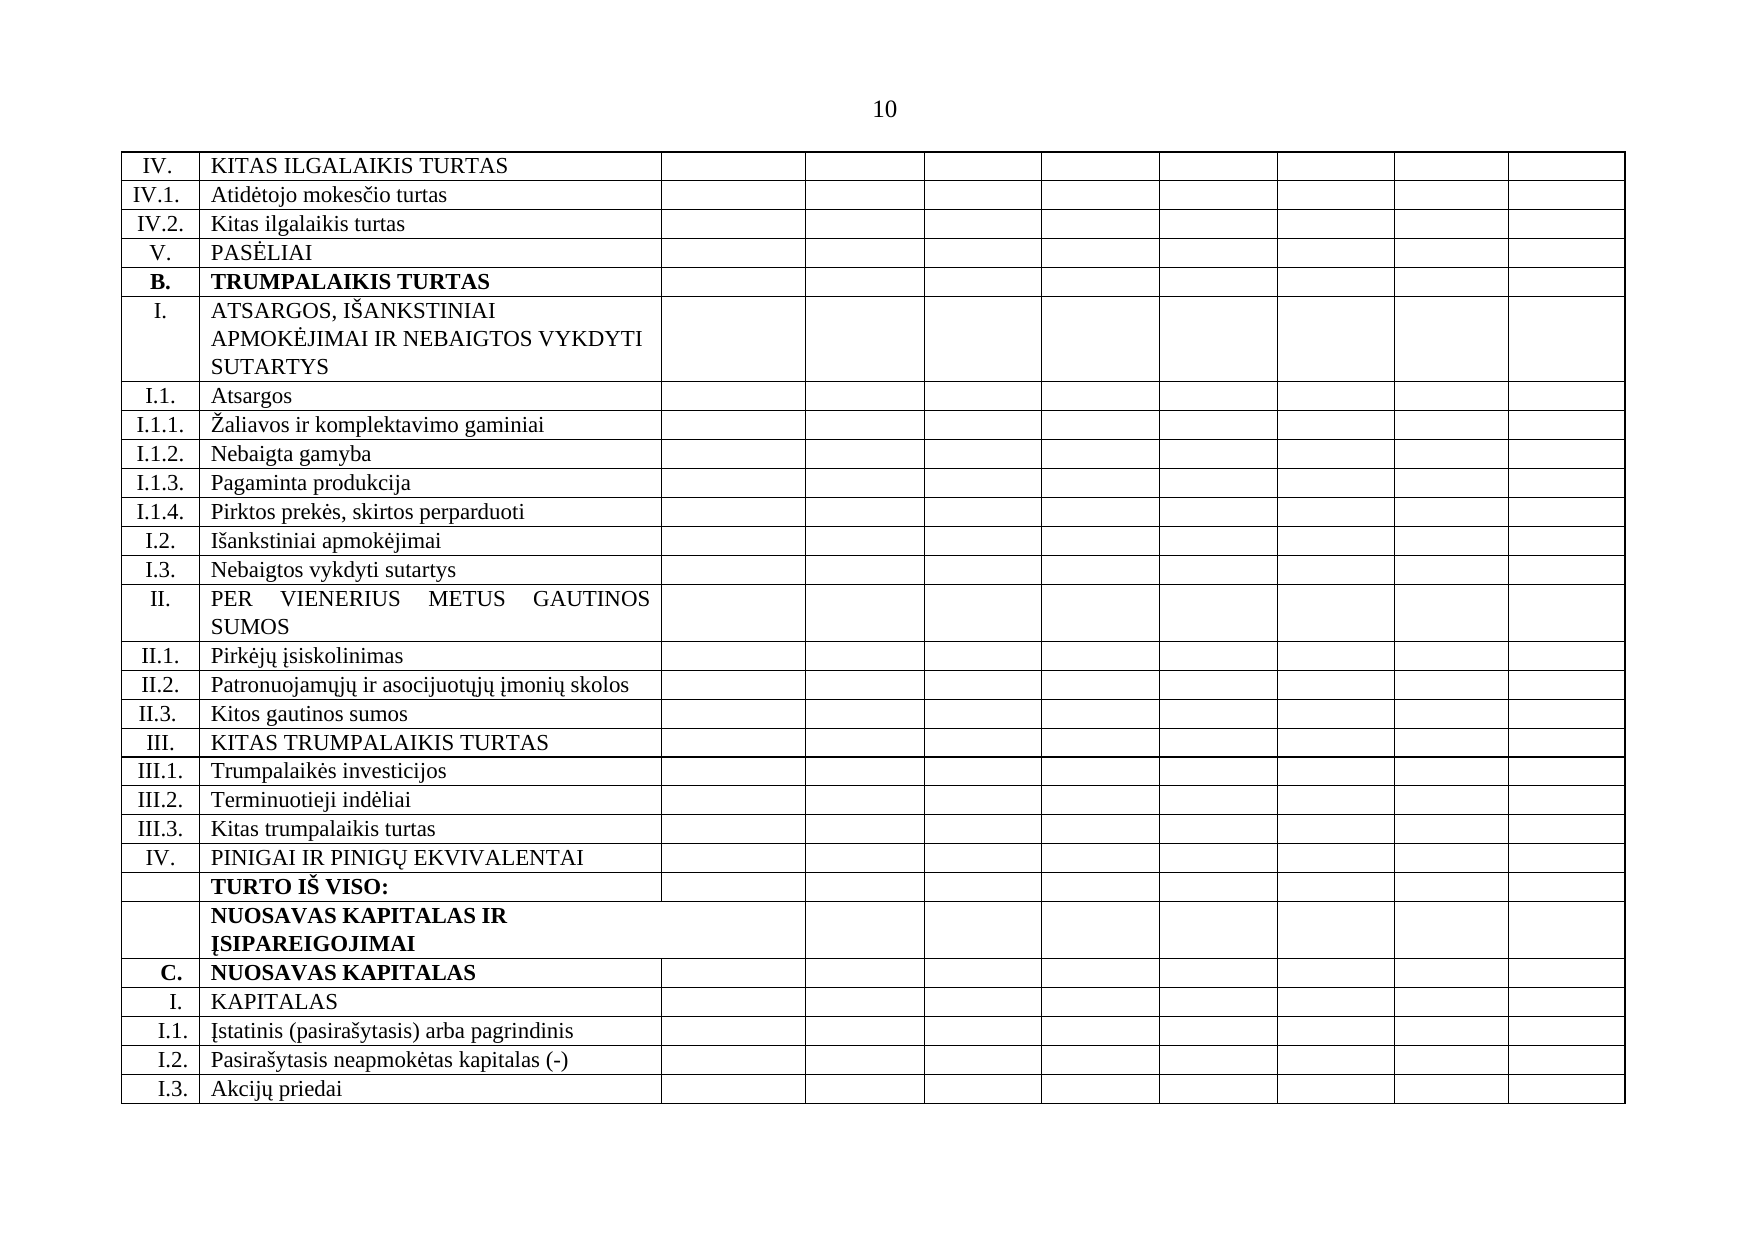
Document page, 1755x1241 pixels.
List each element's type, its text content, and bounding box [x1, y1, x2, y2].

table_cell [1042, 556, 1159, 584]
table_cell [925, 758, 1041, 785]
table_cell [1278, 210, 1394, 238]
table_cell [1042, 469, 1159, 497]
table_cell [1160, 902, 1277, 958]
table_cell [1042, 873, 1159, 901]
table_cell [662, 700, 805, 727]
table_cell Nebaigta gamyba [200, 440, 661, 468]
table_cell [1042, 902, 1159, 958]
table_cell [1042, 959, 1159, 987]
table_cell [662, 815, 805, 843]
table_cell [1278, 902, 1394, 958]
table_cell [1509, 1075, 1624, 1103]
table_cell [1395, 1046, 1508, 1074]
table_cell [662, 758, 805, 785]
table_cell [806, 642, 924, 669]
table_cell Atsargos [200, 382, 661, 410]
table_cell [1395, 440, 1508, 468]
table_cell [662, 556, 805, 584]
table_cell [1042, 1017, 1159, 1045]
table_cell [1278, 1017, 1394, 1045]
table_cell [1643, 641, 1671, 669]
table_cell [1509, 469, 1624, 497]
table_cell [925, 527, 1041, 555]
table_cell [1643, 209, 1671, 238]
table_cell [925, 297, 1041, 381]
table_cell [1042, 815, 1159, 843]
table_cell [1160, 786, 1277, 814]
table_cell [1278, 239, 1394, 267]
table_cell [1042, 1046, 1159, 1074]
table_cell [1160, 729, 1277, 756]
table_cell [1160, 815, 1277, 843]
table_cell NUOSAVAS KAPITALAS [200, 959, 661, 987]
table_cell [662, 1075, 805, 1103]
table_cell [1395, 873, 1508, 901]
table_cell [662, 642, 805, 669]
table_cell I.1.1. [122, 411, 199, 439]
table_cell [1160, 959, 1277, 987]
table_cell [1042, 700, 1159, 727]
table_cell [1626, 670, 1643, 698]
table_cell [925, 1017, 1041, 1045]
table_cell [1278, 642, 1394, 669]
table_cell [1395, 700, 1508, 727]
table_cell [806, 1075, 924, 1103]
table_cell [1643, 670, 1671, 698]
table_cell [662, 498, 805, 526]
table_cell [662, 297, 805, 381]
table_cell [1042, 527, 1159, 555]
table_cell [1278, 498, 1394, 526]
table_cell [1626, 987, 1643, 1016]
table_cell [1626, 267, 1643, 296]
table_cell KAPITALAS [200, 988, 661, 1016]
table_cell [806, 469, 924, 497]
table_cell [1160, 153, 1277, 180]
table_cell [1643, 987, 1671, 1016]
table_cell [1395, 1075, 1508, 1103]
table_cell I. [122, 988, 199, 1016]
table_cell [1160, 268, 1277, 296]
table_cell [1395, 469, 1508, 497]
table_cell [1626, 180, 1643, 209]
table_cell I.2. [122, 527, 199, 555]
table_cell [1042, 153, 1159, 180]
table_cell [1160, 469, 1277, 497]
table_cell III. [122, 729, 199, 756]
table_cell [806, 153, 924, 180]
table_cell C. [122, 959, 199, 987]
table_cell Pirktos prekės, skirtos perparduoti [200, 498, 661, 526]
table_cell [1278, 671, 1394, 698]
table_cell Įstatinis (pasirašytasis) arba pagrindinis [200, 1017, 661, 1045]
table_cell [1509, 297, 1624, 381]
table_cell [1626, 901, 1643, 958]
table_cell [1626, 555, 1643, 584]
table_cell [662, 1017, 805, 1045]
table_cell NUOSAVAS KAPITALAS IR ĮSIPAREIGOJIMAI [200, 902, 662, 958]
table_cell [1395, 844, 1508, 872]
table_cell [1395, 671, 1508, 698]
table_cell [1160, 498, 1277, 526]
table_cell [1509, 181, 1624, 209]
table_cell [1395, 815, 1508, 843]
table_cell [1395, 210, 1508, 238]
table_cell [1160, 988, 1277, 1016]
table_cell [1160, 440, 1277, 468]
table_cell [925, 873, 1041, 901]
table_cell [1395, 729, 1508, 756]
table_cell I.2. [122, 1046, 199, 1074]
table_cell [925, 1075, 1041, 1103]
table_cell [1643, 296, 1671, 381]
table_cell [1042, 585, 1159, 641]
table_cell III.3. [122, 815, 199, 843]
table_cell [1160, 758, 1277, 785]
table_cell [1643, 1045, 1671, 1074]
table_cell [1509, 585, 1624, 641]
table_cell [1278, 440, 1394, 468]
table_cell [1395, 297, 1508, 381]
table_cell [1643, 785, 1671, 814]
table_cell [806, 902, 924, 958]
table_cell [1643, 526, 1671, 555]
table_cell [925, 556, 1041, 584]
table_cell [662, 411, 805, 439]
table_cell [806, 556, 924, 584]
table_cell [1643, 958, 1671, 987]
table_cell [1395, 239, 1508, 267]
table_cell [662, 959, 805, 987]
table_cell [1643, 872, 1671, 901]
table_cell [1509, 729, 1624, 756]
table_cell [925, 700, 1041, 727]
table_cell [1042, 440, 1159, 468]
table_cell [1643, 699, 1671, 727]
table_cell [1160, 181, 1277, 209]
table_cell [925, 902, 1041, 958]
table_cell [1626, 439, 1643, 468]
table_cell [1395, 527, 1508, 555]
table_cell [1042, 1075, 1159, 1103]
table_cell [1626, 756, 1643, 785]
table_cell [806, 959, 924, 987]
table_cell PER VIENERIUS METUS GAUTINOS SUMOS [200, 585, 661, 641]
table_cell [1643, 555, 1671, 584]
table_cell ATSARGOS, IŠANKSTINIAI APMOKĖJIMAI IR NEBAIGTOS VYKDYTI SUTARTYS [200, 297, 661, 381]
table_cell [1643, 584, 1671, 641]
table_cell Kitas trumpalaikis turtas [200, 815, 661, 843]
table_cell [1509, 1017, 1624, 1045]
table_cell I.1.2. [122, 440, 199, 468]
table_cell [806, 411, 924, 439]
table_cell IV.1. [122, 181, 199, 209]
table_cell [1626, 584, 1643, 641]
table_cell [1278, 786, 1394, 814]
table_cell Kitas ilgalaikis turtas [200, 210, 661, 238]
table_cell [1643, 843, 1671, 872]
table_cell [1626, 1045, 1643, 1074]
table_cell [925, 585, 1041, 641]
table_cell Terminuotieji indėliai [200, 786, 661, 814]
table_cell [1643, 468, 1671, 497]
table_cell Akcijų priedai [200, 1075, 661, 1103]
table_cell [925, 411, 1041, 439]
table_cell [1643, 901, 1671, 958]
table_cell V. [122, 239, 199, 267]
table_cell [1042, 642, 1159, 669]
table_cell [1278, 268, 1394, 296]
table_cell [1643, 728, 1671, 756]
table_cell [1160, 239, 1277, 267]
table_cell [1626, 410, 1643, 439]
table_cell [1278, 527, 1394, 555]
table_cell [1395, 498, 1508, 526]
table_cell [925, 498, 1041, 526]
table_cell [1160, 210, 1277, 238]
table_cell [1626, 209, 1643, 238]
table_cell [1042, 210, 1159, 238]
table_cell [806, 815, 924, 843]
table_cell [1626, 526, 1643, 555]
table_cell I.1. [122, 1017, 199, 1045]
table_cell [1160, 873, 1277, 901]
table_cell [1395, 988, 1508, 1016]
table_cell [806, 440, 924, 468]
table_cell [1278, 153, 1394, 180]
table_cell [662, 527, 805, 555]
table_cell PINIGAI IR PINIGŲ EKVIVALENTAI [200, 844, 661, 872]
table_cell [806, 729, 924, 756]
table_cell [1643, 1016, 1671, 1045]
table_cell [1626, 238, 1643, 267]
table_cell [1626, 728, 1643, 756]
table_cell [1278, 1046, 1394, 1074]
table_cell [925, 959, 1041, 987]
table_cell [1643, 1074, 1671, 1103]
table_cell [1278, 1075, 1394, 1103]
table_cell [662, 469, 805, 497]
table_cell [1626, 785, 1643, 814]
table_cell [806, 873, 924, 901]
table_cell [1395, 382, 1508, 410]
table_cell [662, 988, 805, 1016]
table_cell [1160, 585, 1277, 641]
table_cell [925, 469, 1041, 497]
table_cell [1160, 411, 1277, 439]
table_cell [1278, 469, 1394, 497]
table_cell [1509, 758, 1624, 785]
table_cell [1395, 411, 1508, 439]
table_cell [1042, 268, 1159, 296]
table_cell [662, 268, 805, 296]
table_cell [1509, 671, 1624, 698]
table_cell [925, 1046, 1041, 1074]
table_cell [1395, 642, 1508, 669]
table_cell [1626, 872, 1643, 901]
table_cell [1509, 440, 1624, 468]
table_cell [662, 440, 805, 468]
table_cell [1160, 1046, 1277, 1074]
table_cell [806, 844, 924, 872]
table_cell [1395, 153, 1508, 180]
table_cell [1626, 497, 1643, 526]
table_cell [1509, 239, 1624, 267]
table_cell [1509, 642, 1624, 669]
table_cell [806, 527, 924, 555]
table_cell [806, 700, 924, 727]
table_cell [806, 210, 924, 238]
table_cell [1042, 498, 1159, 526]
table_cell II.2. [122, 671, 199, 698]
table_cell [1509, 527, 1624, 555]
table_cell [1278, 700, 1394, 727]
table_cell [1278, 297, 1394, 381]
table_cell [1626, 381, 1643, 410]
table_cell [1643, 410, 1671, 439]
table_cell I.1.4. [122, 498, 199, 526]
table_cell [1042, 786, 1159, 814]
table_cell [1509, 153, 1624, 180]
table_cell [1278, 411, 1394, 439]
table_cell [806, 988, 924, 1016]
table_cell [1278, 844, 1394, 872]
table_cell [1509, 988, 1624, 1016]
table_cell IV.2. [122, 210, 199, 238]
table_cell [925, 729, 1041, 756]
table_cell [925, 210, 1041, 238]
table_cell [1042, 181, 1159, 209]
table_cell [1395, 786, 1508, 814]
table_cell [662, 902, 805, 958]
table_cell TURTO IŠ VISO: [200, 873, 661, 901]
table_cell [1509, 844, 1624, 872]
table_cell [925, 440, 1041, 468]
table_cell [1042, 411, 1159, 439]
table_cell Patronuojamųjų ir asocijuotųjų įmonių skolos [200, 671, 661, 698]
table_cell [1160, 1075, 1277, 1103]
table_cell [806, 268, 924, 296]
table_cell I.3. [122, 1075, 199, 1103]
table_cell [806, 1017, 924, 1045]
table_cell [1643, 151, 1671, 180]
table_cell I. [122, 297, 199, 381]
table_cell III.1. [122, 758, 199, 785]
table_cell Pagaminta produkcija [200, 469, 661, 497]
table_cell [1395, 1017, 1508, 1045]
table_cell [662, 239, 805, 267]
table_cell II.1. [122, 642, 199, 669]
table_cell [925, 671, 1041, 698]
table_cell [1626, 843, 1643, 872]
table_cell [1160, 671, 1277, 698]
table_cell [1395, 181, 1508, 209]
table_cell [1278, 758, 1394, 785]
table_cell [1626, 699, 1643, 727]
table_cell [1626, 1016, 1643, 1045]
table_cell [806, 498, 924, 526]
table_cell [1626, 814, 1643, 843]
table_cell [1042, 758, 1159, 785]
table_cell [806, 758, 924, 785]
table_cell [806, 671, 924, 698]
table_cell [806, 1046, 924, 1074]
table_cell [662, 729, 805, 756]
table_cell [1042, 239, 1159, 267]
table_cell [1042, 844, 1159, 872]
table_cell [1042, 382, 1159, 410]
table_cell [662, 210, 805, 238]
table_cell [662, 153, 805, 180]
table_cell [1509, 210, 1624, 238]
table_cell [662, 786, 805, 814]
table_cell PASĖLIAI [200, 239, 661, 267]
table_cell [662, 181, 805, 209]
table_cell [1509, 815, 1624, 843]
table_cell [122, 902, 199, 958]
table_cell [1042, 729, 1159, 756]
table_cell IV. [122, 844, 199, 872]
table_cell [806, 585, 924, 641]
table_cell [1160, 700, 1277, 727]
table_cell [1643, 497, 1671, 526]
table_cell [662, 1046, 805, 1074]
table_cell [1643, 439, 1671, 468]
table_cell [1626, 641, 1643, 669]
table_cell Trumpalaikės investicijos [200, 758, 661, 785]
table_cell [1643, 180, 1671, 209]
table_cell [1626, 1074, 1643, 1103]
table_cell I.1. [122, 382, 199, 410]
table_cell [1509, 902, 1624, 958]
table_cell Pasirašytasis neapmokėtas kapitalas (-) [200, 1046, 661, 1074]
table_cell I.3. [122, 556, 199, 584]
table_cell [1643, 238, 1671, 267]
table_cell [1278, 181, 1394, 209]
table_cell [1160, 297, 1277, 381]
table_cell [925, 988, 1041, 1016]
table_cell [806, 382, 924, 410]
table_cell [1278, 585, 1394, 641]
table_cell [806, 181, 924, 209]
table_cell [925, 153, 1041, 180]
table_cell [1395, 758, 1508, 785]
table_cell Nebaigtos vykdyti sutartys [200, 556, 661, 584]
table_cell [662, 585, 805, 641]
table_cell [1395, 959, 1508, 987]
table_cell [662, 671, 805, 698]
table_cell [1278, 556, 1394, 584]
table_cell Kitos gautinos sumos [200, 700, 661, 727]
table_cell [1626, 468, 1643, 497]
table_cell [1395, 585, 1508, 641]
table_cell [662, 873, 805, 901]
table_cell [1626, 151, 1643, 180]
table_cell [1626, 958, 1643, 987]
table_cell [1042, 671, 1159, 698]
table_cell [925, 642, 1041, 669]
table_cell II.3. [122, 700, 199, 727]
table_cell [122, 873, 199, 901]
table_cell I.1.3. [122, 469, 199, 497]
table_cell [1509, 556, 1624, 584]
table_cell [806, 786, 924, 814]
table_cell [925, 815, 1041, 843]
table_cell KITAS ILGALAIKIS TURTAS [200, 153, 661, 180]
table_cell [1278, 959, 1394, 987]
table_cell [1160, 382, 1277, 410]
table_cell [1042, 988, 1159, 1016]
table_cell [1042, 297, 1159, 381]
table_cell [1278, 873, 1394, 901]
table_cell [925, 181, 1041, 209]
table_cell [662, 844, 805, 872]
table_cell [925, 268, 1041, 296]
table_cell [1160, 844, 1277, 872]
table_cell [662, 382, 805, 410]
table_cell [1278, 815, 1394, 843]
table_cell [1509, 700, 1624, 727]
table_cell [1278, 729, 1394, 756]
table_cell [1626, 296, 1643, 381]
table_cell [1160, 642, 1277, 669]
table_cell [1395, 268, 1508, 296]
table_cell Išankstiniai apmokėjimai [200, 527, 661, 555]
table_cell [925, 786, 1041, 814]
table_cell Pirkėjų įsiskolinimas [200, 642, 661, 669]
table_cell [806, 297, 924, 381]
table_cell [925, 844, 1041, 872]
table_cell [925, 239, 1041, 267]
table_cell [1643, 381, 1671, 410]
table_cell [1395, 902, 1508, 958]
table_cell [1509, 411, 1624, 439]
table_cell [1509, 382, 1624, 410]
table_cell III.2. [122, 786, 199, 814]
table_cell [1509, 873, 1624, 901]
table_cell B. [122, 268, 199, 296]
table_cell [1643, 756, 1671, 785]
table_cell [925, 382, 1041, 410]
table_cell [806, 239, 924, 267]
table_cell TRUMPALAIKIS TURTAS [200, 268, 661, 296]
table_cell [1643, 814, 1671, 843]
table_cell Žaliavos ir komplektavimo gaminiai [200, 411, 661, 439]
table_cell IV. [122, 153, 199, 180]
table_cell [1509, 786, 1624, 814]
table_cell [1509, 1046, 1624, 1074]
table_cell [1160, 556, 1277, 584]
table_cell [1509, 498, 1624, 526]
table_cell [1278, 382, 1394, 410]
table_cell [1278, 988, 1394, 1016]
table_cell [1509, 268, 1624, 296]
table_cell [1395, 556, 1508, 584]
table_cell KITAS TRUMPALAIKIS TURTAS [200, 729, 661, 756]
table_cell [1160, 1017, 1277, 1045]
table_cell II. [122, 585, 199, 641]
table_cell [1509, 959, 1624, 987]
table_cell Atidėtojo mokesčio turtas [200, 181, 661, 209]
table_cell [1643, 267, 1671, 296]
table_cell [1160, 527, 1277, 555]
